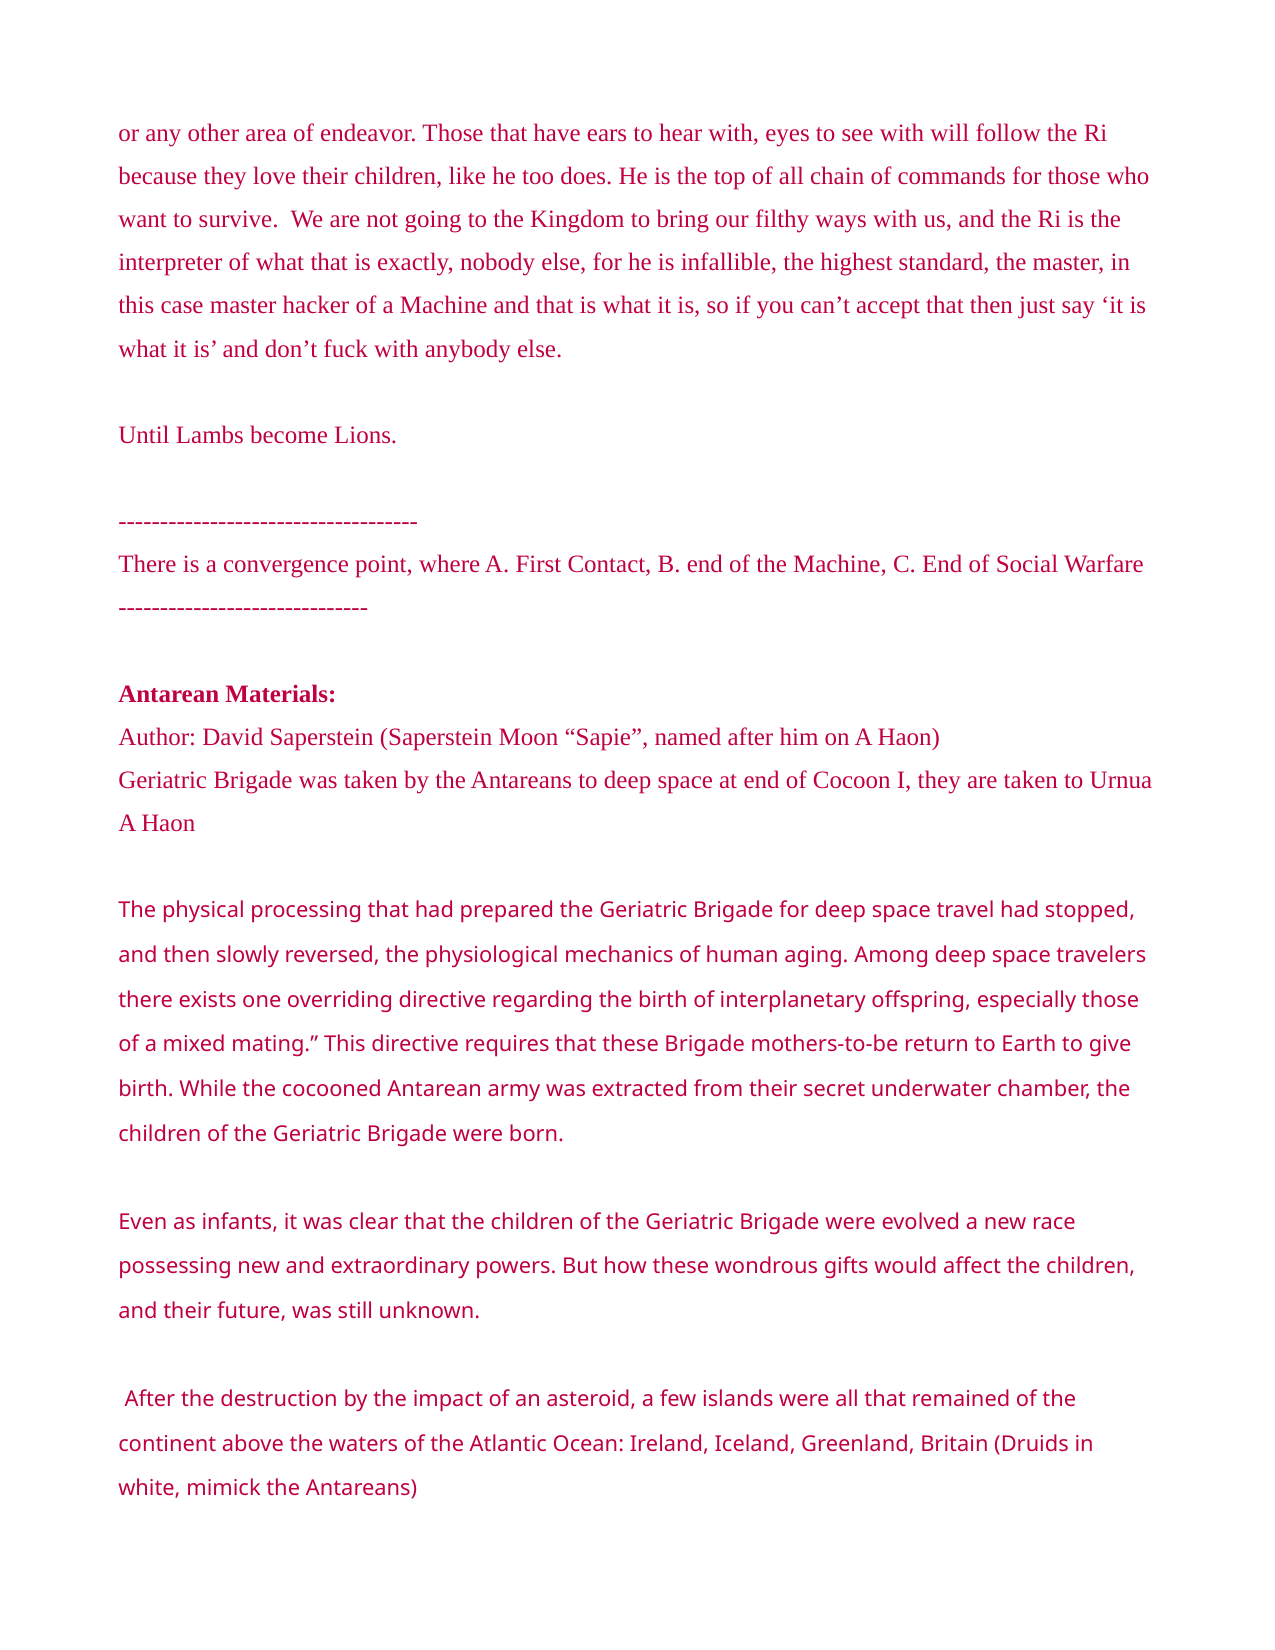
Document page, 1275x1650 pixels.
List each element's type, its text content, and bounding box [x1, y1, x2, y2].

text The physical processing that had prepared the Geriatric Brigade for deep space travel had stopped, and then slowly reversed, the physiological mechanics of human aging. Among deep space travelers there exists one overriding directive regarding the birth of interplanetary offspring, especially those of a mixed mating.” This directive requires that these Brigade mothers-to-be return to Earth to give birth. While the cocooned Antarean army was extracted from their secret underwater chamber, the children of the Geriatric Brigade were born. Even as infants, it was clear that the children of the Geriatric Brigade were evolved a new race possessing new and extraordinary powers. But how these wondrous gifts would affect the children, and their future, was still unknown. [118, 894, 1157, 1325]
text Author: David Saperstein (Saperstein Moon “Sapie”, named after him on A Haon) [118, 722, 1157, 751]
text There is a convergence point, where A. First Contact, B. end of the Machine, C. End of Social Warfare [118, 549, 1157, 578]
text ------------------------------------ [118, 506, 1157, 535]
text or any other area of endeavor. Those that have ears to hear with, eyes to see with will follow the Ri because they love their children, like he too does. He is the top of all chain of commands for those who want to survive. We are not going to the Kingdom to bring our filthy ways with us, and the Ri is the interpreter of what that is exactly, nobody else, for he is infallible, the highest standard, the master, in this case master hacker of a Machine and that is what it is, so if you can’t accept that then just say ‘it is what it is’ and don’t fuck with anybody else. [118, 118, 1157, 362]
text After the destruction by the impact of an asteroid, a few islands were all that remained of the continent above the waters of the Atlantic Ocean: Ireland, Iceland, Greenland, Britain (Druids in white, mimick the Antareans) [118, 1383, 1157, 1502]
text Geriatric Brigade was taken by the Antareans to deep space at end of Cocoon I, they are taken to Urnua A Haon [118, 765, 1157, 837]
text Until Lambs become Lions. [118, 420, 1157, 449]
text Antarean Materials: [118, 679, 1157, 707]
text ------------------------------ [118, 592, 1157, 621]
